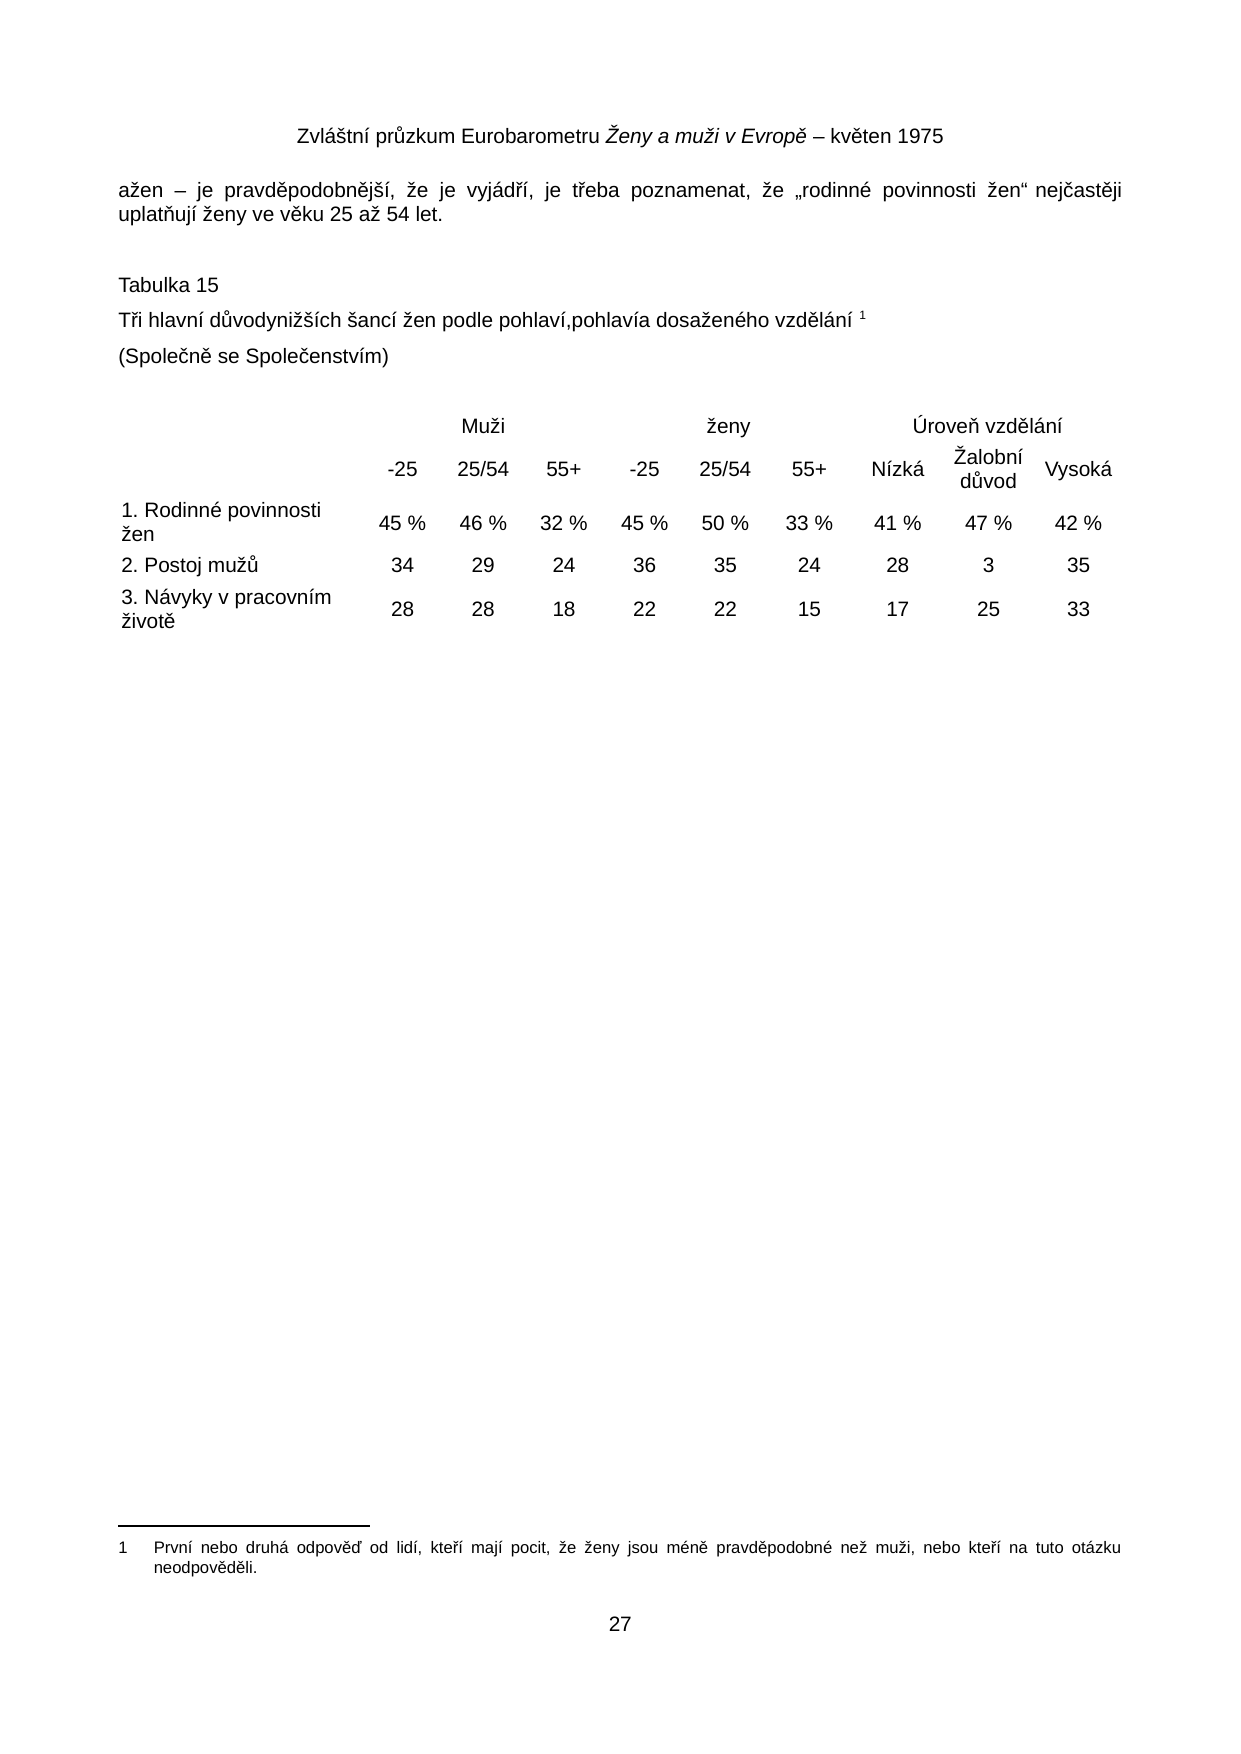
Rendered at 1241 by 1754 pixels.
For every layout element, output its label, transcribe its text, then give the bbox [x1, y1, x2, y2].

table_cell 22 [604, 582, 685, 635]
table_cell -25 [362, 442, 443, 495]
table_cell 25/54 [685, 442, 766, 495]
table_cell 33 [1035, 582, 1122, 635]
table_cell 28 [443, 582, 523, 635]
table_cell 2. Postoj mužů [118, 549, 362, 582]
table_cell 32 % [523, 495, 604, 549]
table_cell [118, 442, 362, 495]
table_cell 47 % [942, 495, 1034, 549]
table_cell 22 [685, 582, 766, 635]
table_cell 55+ [766, 442, 853, 495]
table_cell 50 % [685, 495, 766, 549]
table_cell 15 [766, 582, 853, 635]
table_cell 45 % [604, 495, 685, 549]
table_cell Žalobní důvod [942, 442, 1034, 495]
table_cell 3. Návyky v pracovním životě [118, 582, 362, 635]
table_cell 41 % [853, 495, 942, 549]
table_cell Nízká [853, 442, 942, 495]
table_cell 25 [942, 582, 1034, 635]
table_cell 35 [685, 549, 766, 582]
table_cell 34 [362, 549, 443, 582]
table_header [118, 409, 362, 442]
table_cell 46 % [443, 495, 523, 549]
text (Společně se Společenstvím) [118, 344, 1122, 368]
table_cell 55+ [523, 442, 604, 495]
table_cell 24 [523, 549, 604, 582]
table_cell 33 % [766, 495, 853, 549]
table_cell 1. Rodinné povinnosti žen [118, 495, 362, 549]
text Tabulka 15 [118, 273, 1122, 297]
table_cell 29 [443, 549, 523, 582]
table_header Úroveň vzdělání [853, 409, 1122, 442]
text Tři hlavní důvodynižších šancí žen podle pohlaví,pohlavía dosaženého vzdělání [118, 308, 1122, 332]
table_cell 17 [853, 582, 942, 635]
table_cell 3 [942, 549, 1034, 582]
table_cell 45 % [362, 495, 443, 549]
table_cell 42 % [1035, 495, 1122, 549]
table_cell 35 [1035, 549, 1122, 582]
table_cell 24 [766, 549, 853, 582]
text ažen – je pravděpodobnější, že je vyjádří, je třeba poznamenat, že „rodinné povinnosti žen“ nejčastěji uplatňují ženy ve věku 25 až 54 let. [118, 177, 1122, 225]
table_cell Vysoká [1035, 442, 1122, 495]
table_cell 28 [853, 549, 942, 582]
text První nebo druhá odpověď od lidí, kteří mají pocit, že ženy jsou méně pravděpodobné než muži, nebo kteří na tuto otázku neodpověděli. [118, 1538, 1122, 1577]
table_cell 28 [362, 582, 443, 635]
table_cell 18 [523, 582, 604, 635]
table_header Muži [362, 409, 604, 442]
table_cell 36 [604, 549, 685, 582]
table_header ženy [604, 409, 853, 442]
table_cell 25/54 [443, 442, 523, 495]
table_cell -25 [604, 442, 685, 495]
